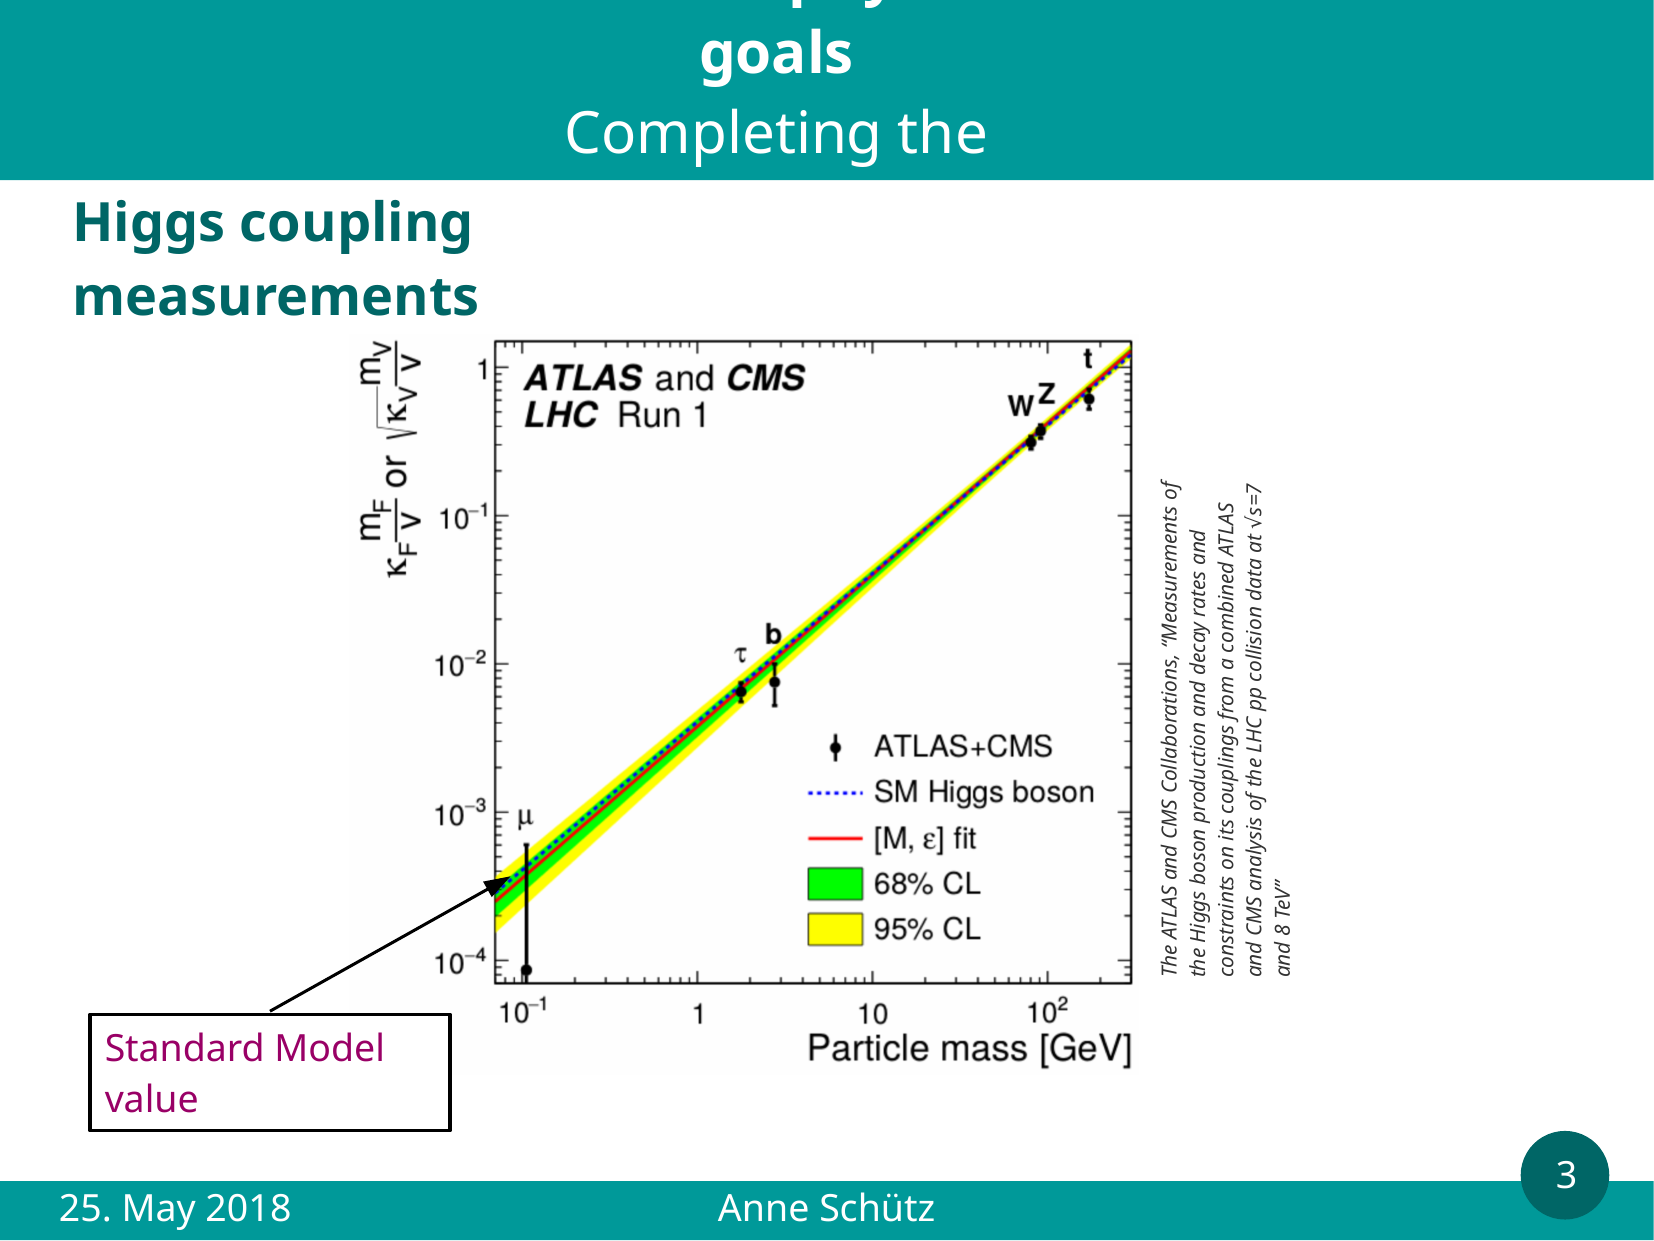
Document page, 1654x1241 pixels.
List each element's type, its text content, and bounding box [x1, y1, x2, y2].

title Particle physics goals Completing the picture [550, 7, 1104, 175]
text_box Higgs coupling measurements [72, 207, 841, 306]
text_box Standard Model value [90, 1014, 451, 1083]
text_box The ATLAS and CMS Collaborations, “Measurements of the Higgs boson production and decay rates and constraints on its couplings from a combined ATLAS and CMS analysis of the LHC pp collision data at √s=7 and 8 TeV” [1147, 467, 1281, 993]
picture [349, 334, 1139, 1075]
